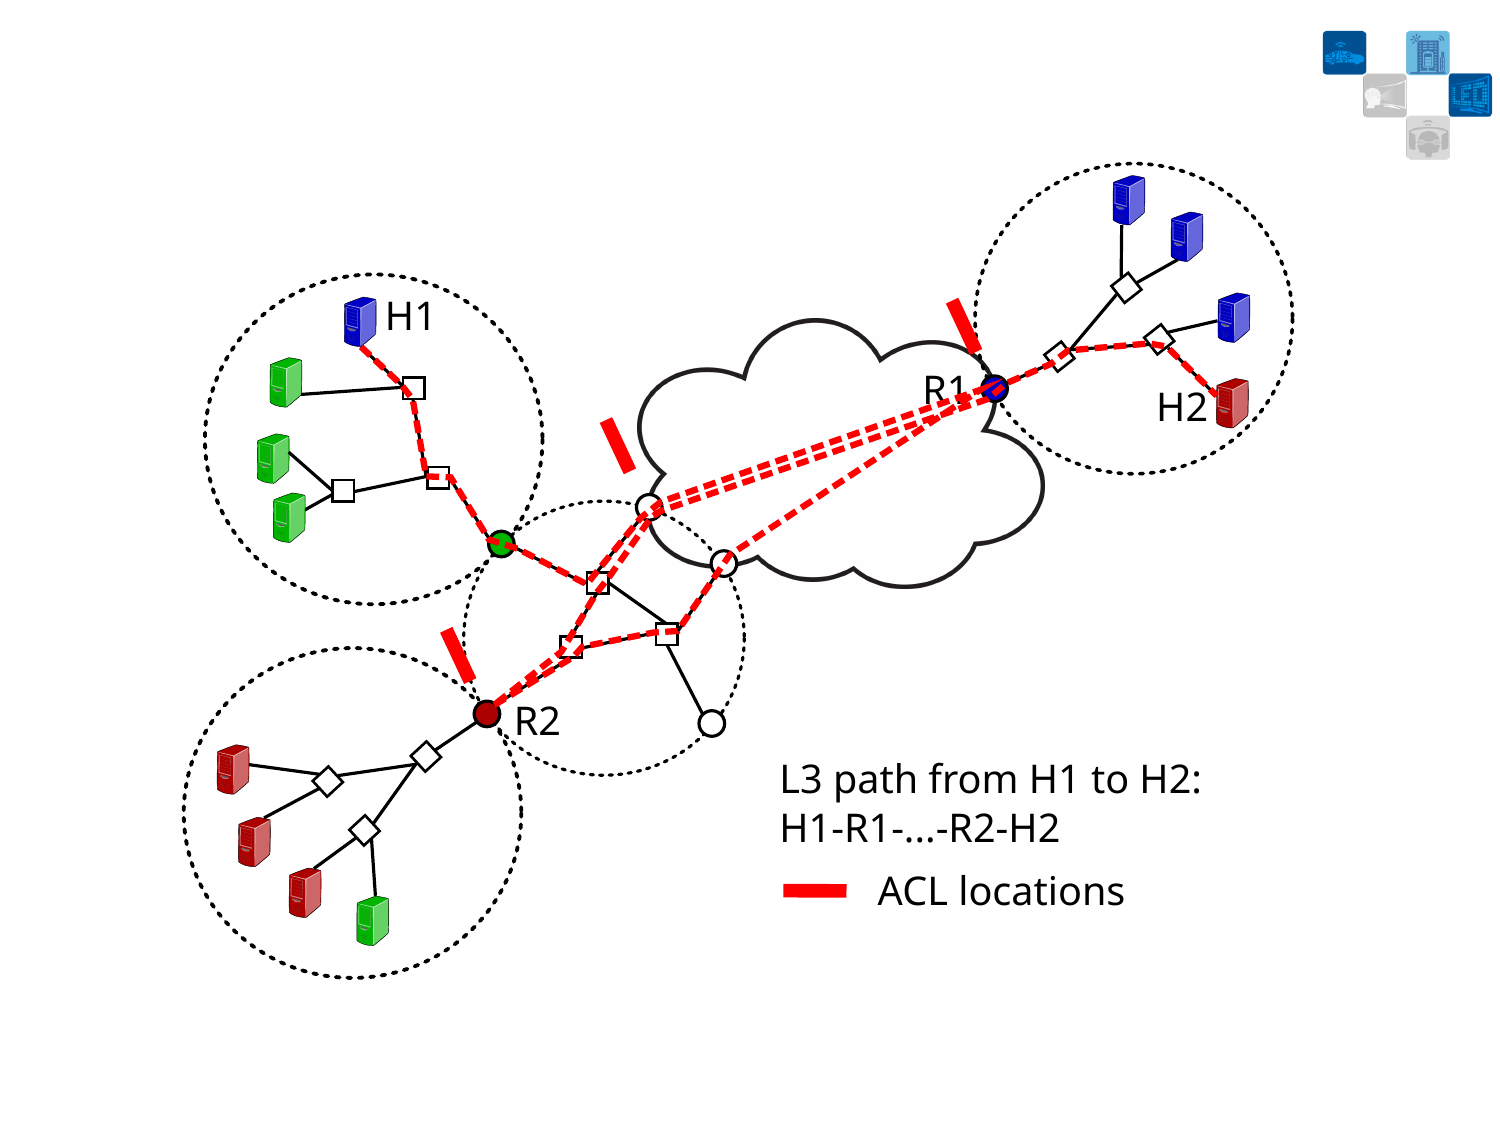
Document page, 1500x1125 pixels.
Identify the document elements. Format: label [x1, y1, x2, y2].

picture [1321, 30, 1493, 160]
picture [181, 161, 1295, 980]
